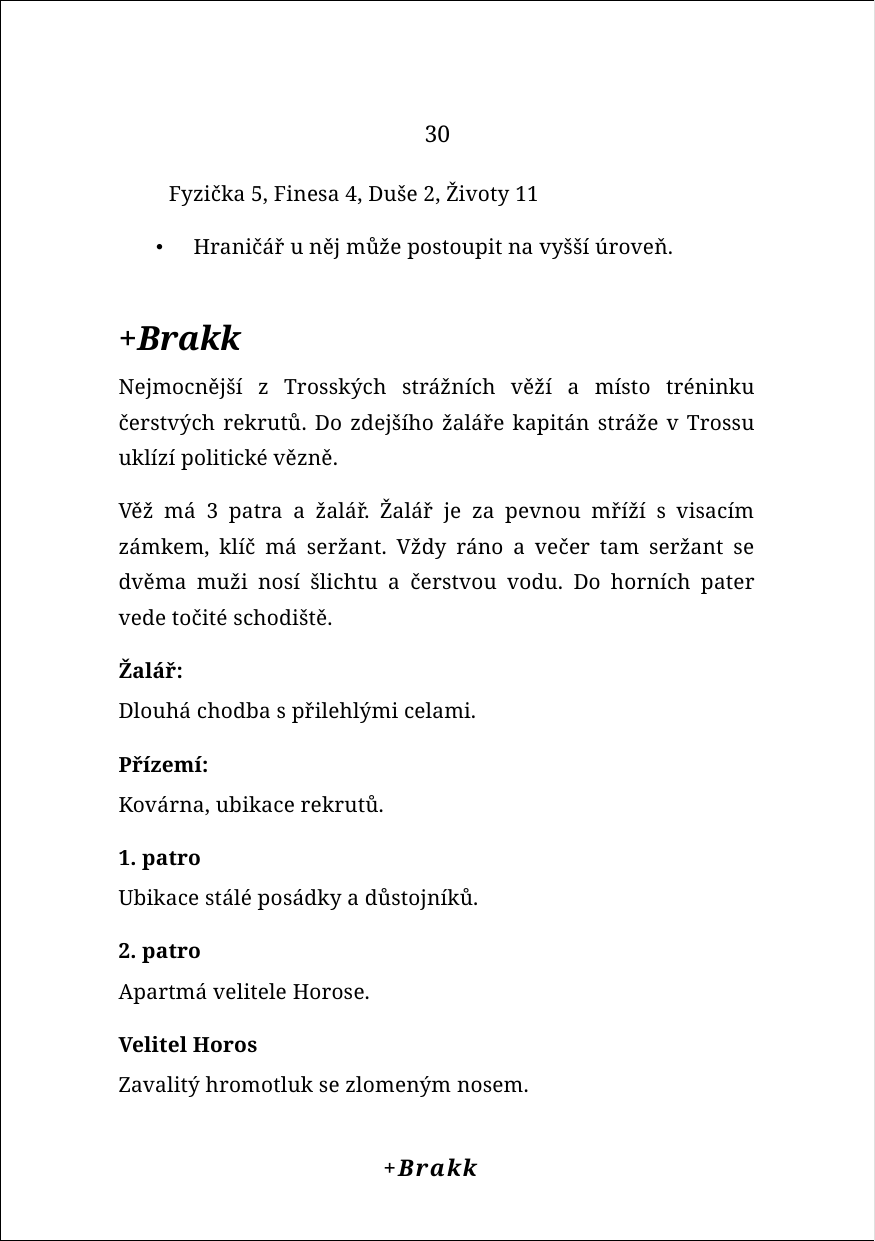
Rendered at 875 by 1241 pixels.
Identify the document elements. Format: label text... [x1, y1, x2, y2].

text Kovárna, ubikace rekrutů. [118, 790, 756, 818]
subtitle +Brakk [118, 315, 756, 360]
list Hraničář u něj může postoupit na vyšší úroveň. [156, 232, 756, 261]
subtitle Velitel Horos [118, 1030, 756, 1058]
subtitle 2. patro [118, 937, 756, 965]
subtitle Žalář: [118, 656, 756, 685]
text Věž má 3 patra a žalář. Žalář je za pevnou mříží s visacím zámkem, klíč má seržant. Vždy ráno a večer tam seržant se dvěma muži nosí šlichtu a čerstvou vodu. Do horních pater vede točité schodiště. [118, 496, 756, 631]
text Apartmá velitele Horose. [118, 977, 756, 1005]
text Fyzička 5, Finesa 4, Duše 2, Životy 11 [168, 179, 756, 207]
text Zavalitý hromotluk se zlomeným nosem. [118, 1070, 756, 1099]
text Nejmocnější z Trosských strážních věží a místo tréninku čerstvých rekrutů. Do zdejšího žaláře kapitán stráže v Trossu uklízí politické vězně. [118, 372, 756, 472]
subtitle Přízemí: [118, 750, 756, 778]
text Ubikace stálé posádky a důstojníků. [118, 883, 756, 912]
subtitle 1. patro [118, 843, 756, 872]
text Dlouhá chodba s přilehlými celami. [118, 696, 756, 725]
